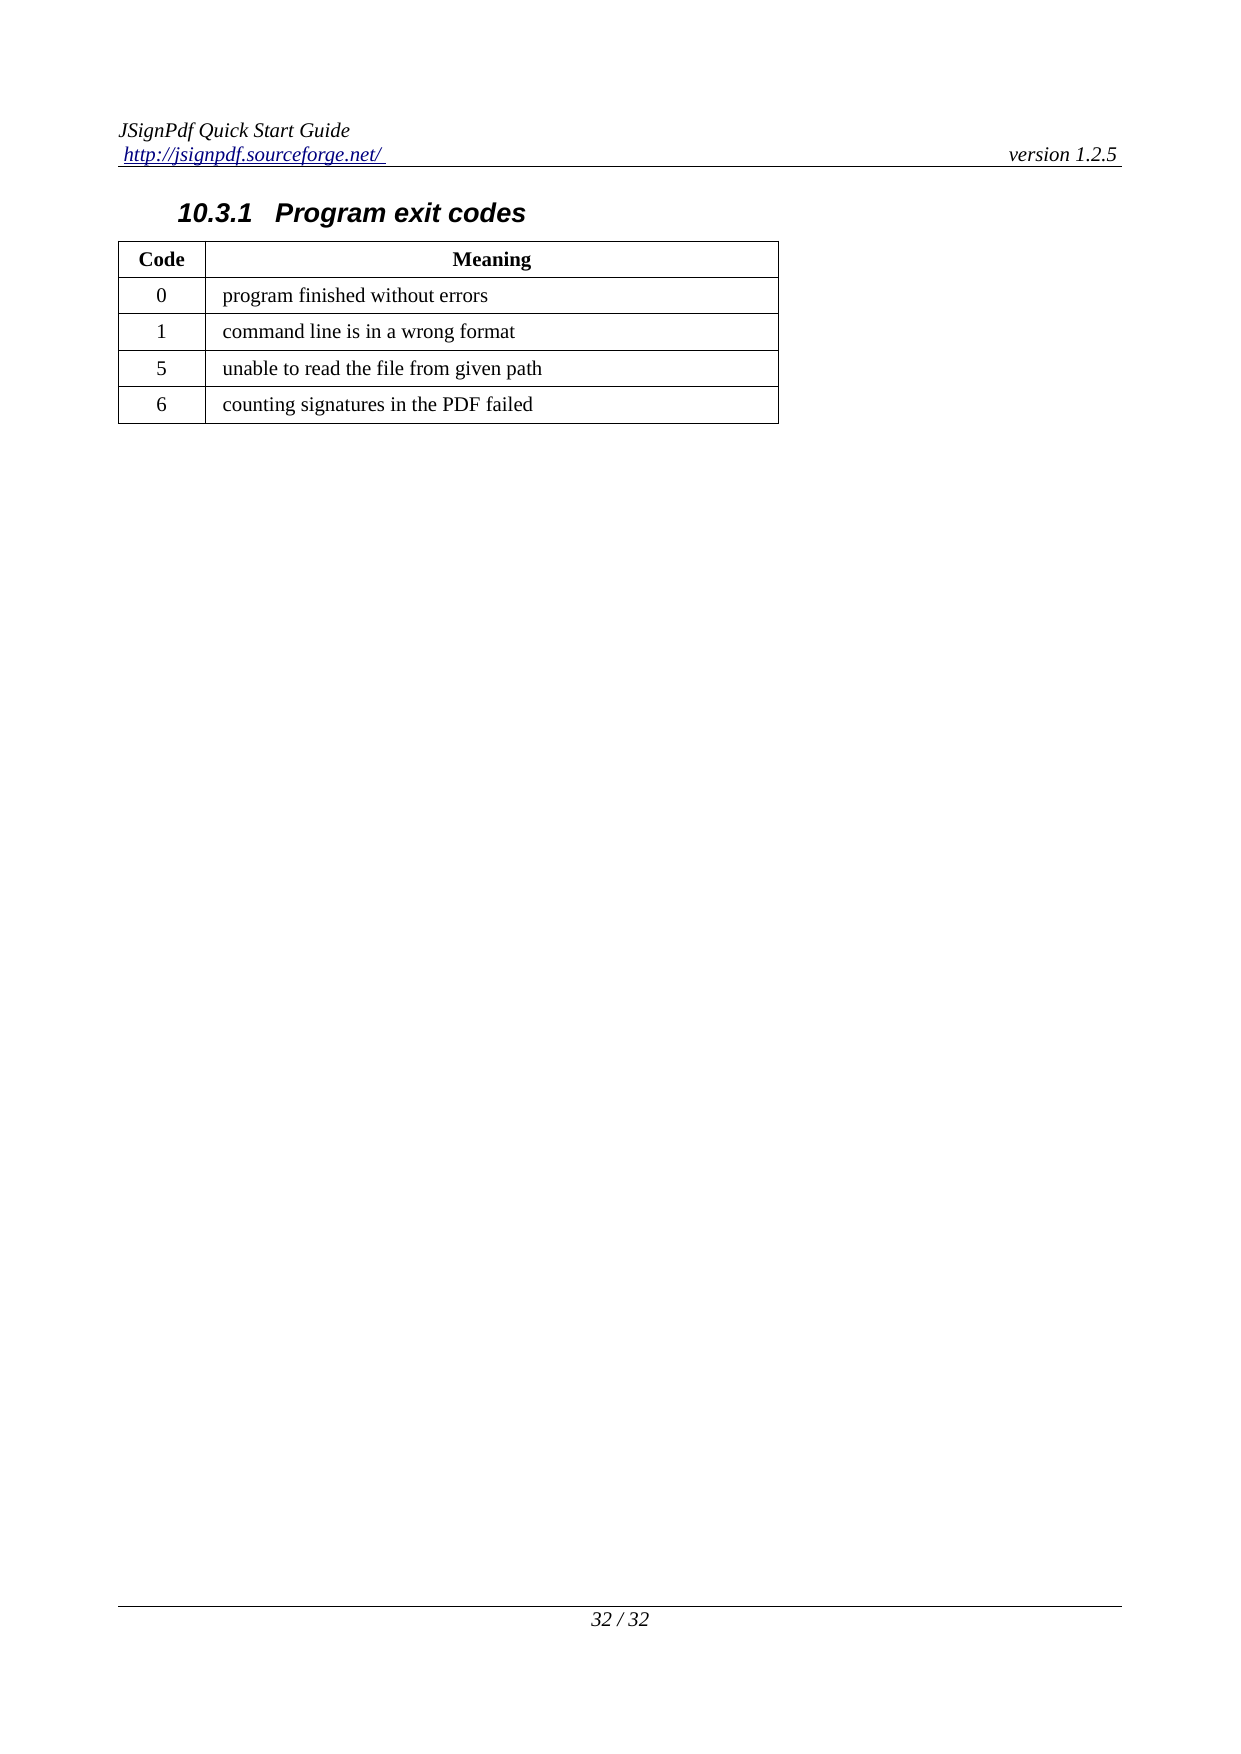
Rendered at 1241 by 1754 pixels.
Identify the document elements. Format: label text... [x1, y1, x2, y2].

table_cell 1 [119, 314, 205, 349]
table_header Code [119, 242, 205, 277]
table_cell 5 [119, 351, 205, 386]
table_cell 6 [119, 387, 205, 422]
table_cell unable to read the file from given path [206, 351, 778, 386]
table_cell program finished without errors [206, 278, 778, 313]
table_header Meaning [206, 242, 778, 277]
table_cell 0 [119, 278, 205, 313]
table_cell command line is in a wrong format [206, 314, 778, 349]
subtitle Program exit codes [177, 197, 1122, 228]
table_cell counting signatures in the PDF failed [206, 387, 778, 422]
